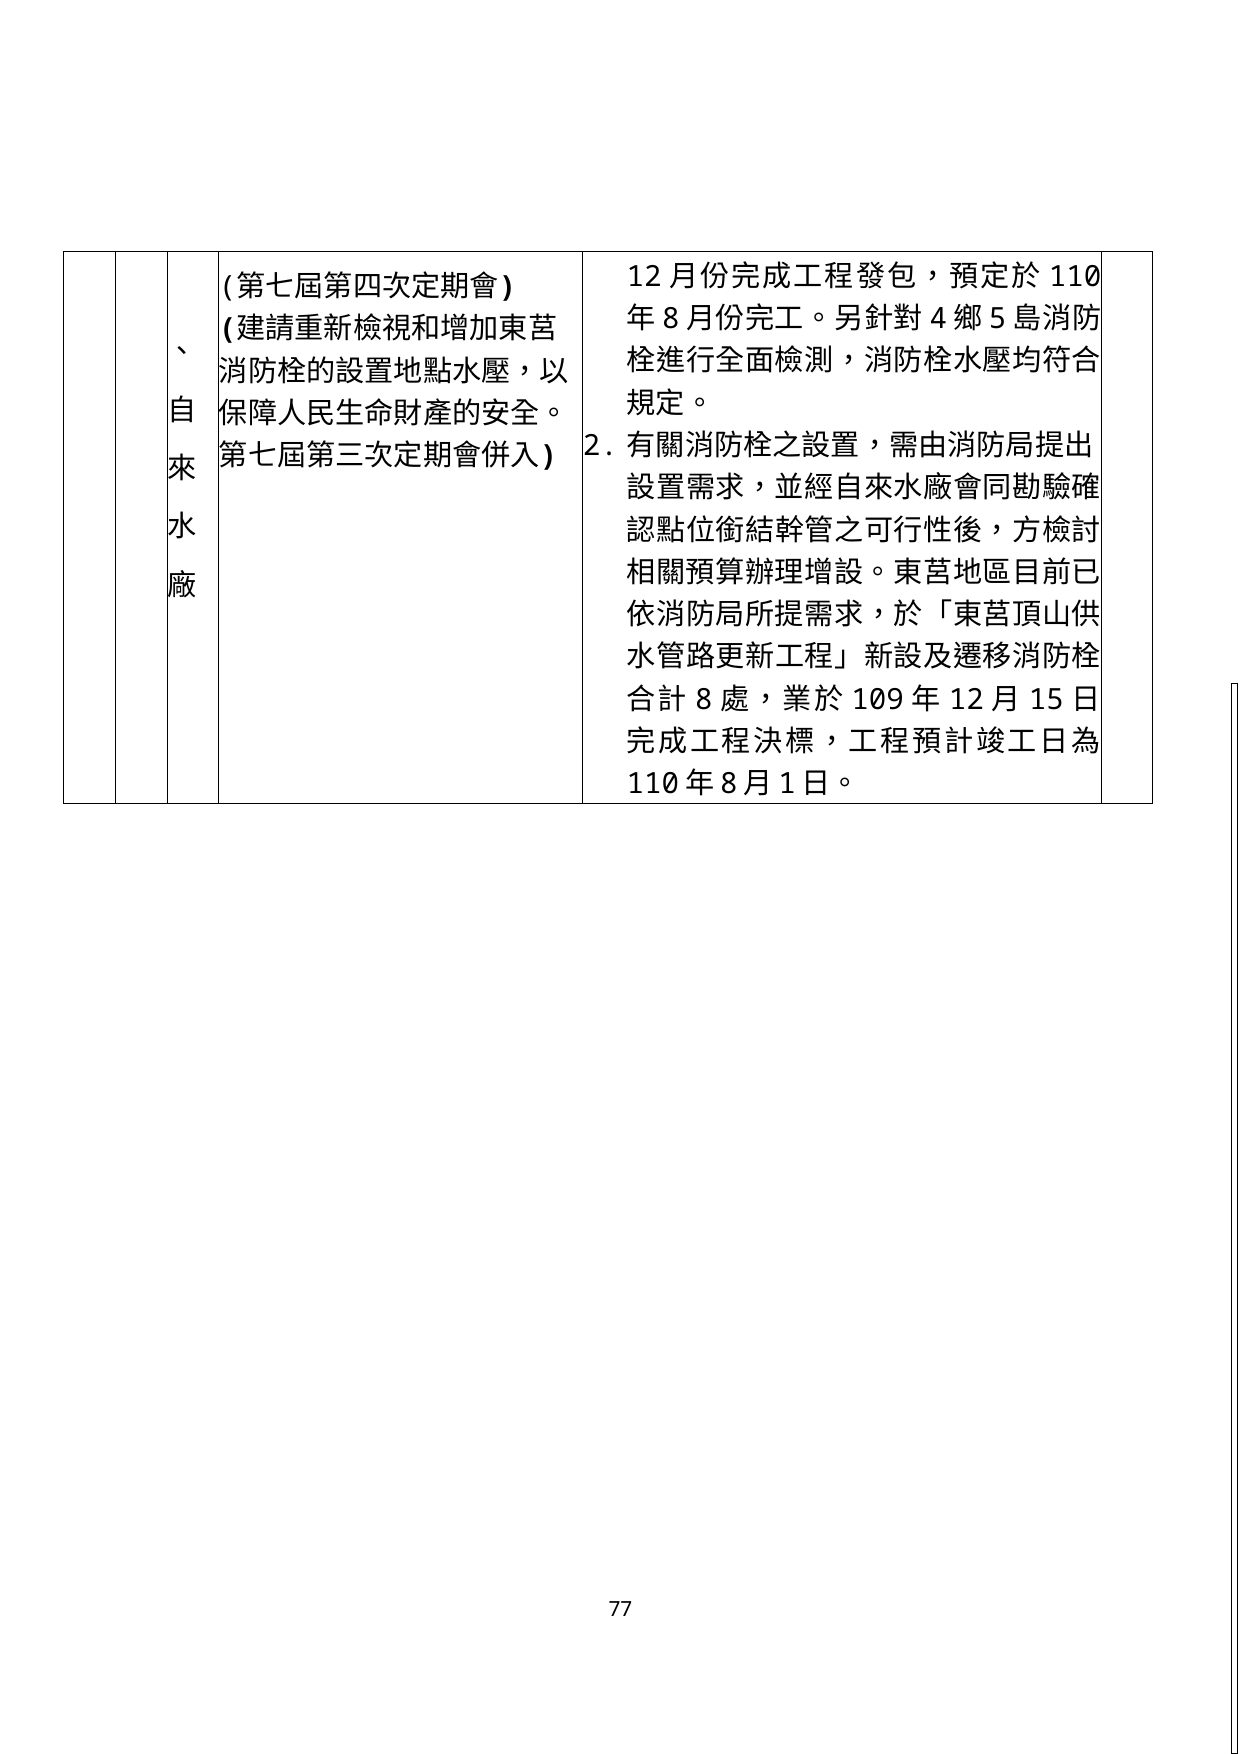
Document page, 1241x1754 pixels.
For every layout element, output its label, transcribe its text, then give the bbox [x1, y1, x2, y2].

table_cell [1102, 252, 1152, 802]
table_cell 12月份完成工程發包，預定於110年8月份完工。另針對4鄉5島消防栓進行全面檢測，消防栓水壓均符合規定。 有關消防栓之設置，需由消防局提出 設置需求，並經自來水廠會同勘驗確認點位銜結幹管之可行性後，方檢討相關預算辦理增設。東莒地區目前已依消防局所提需求，於「東莒頂山供水管路更新工程」新設及遷移消防栓合計8處，業於109年12月15日完成工程決標，工程預計竣工日為110年8月1日。 [583, 252, 1101, 802]
table_cell (第七屆第四次定期會) (建請重新檢視和增加東莒 消防栓的設置地點水壓，以 保障人民生命財產的安全。 第七屆第三次定期會併入) [219, 252, 582, 802]
table_cell [64, 252, 115, 802]
table_cell 、自來水廠 [168, 252, 218, 802]
table_header [1232, 684, 1237, 1753]
table_cell [116, 252, 167, 802]
